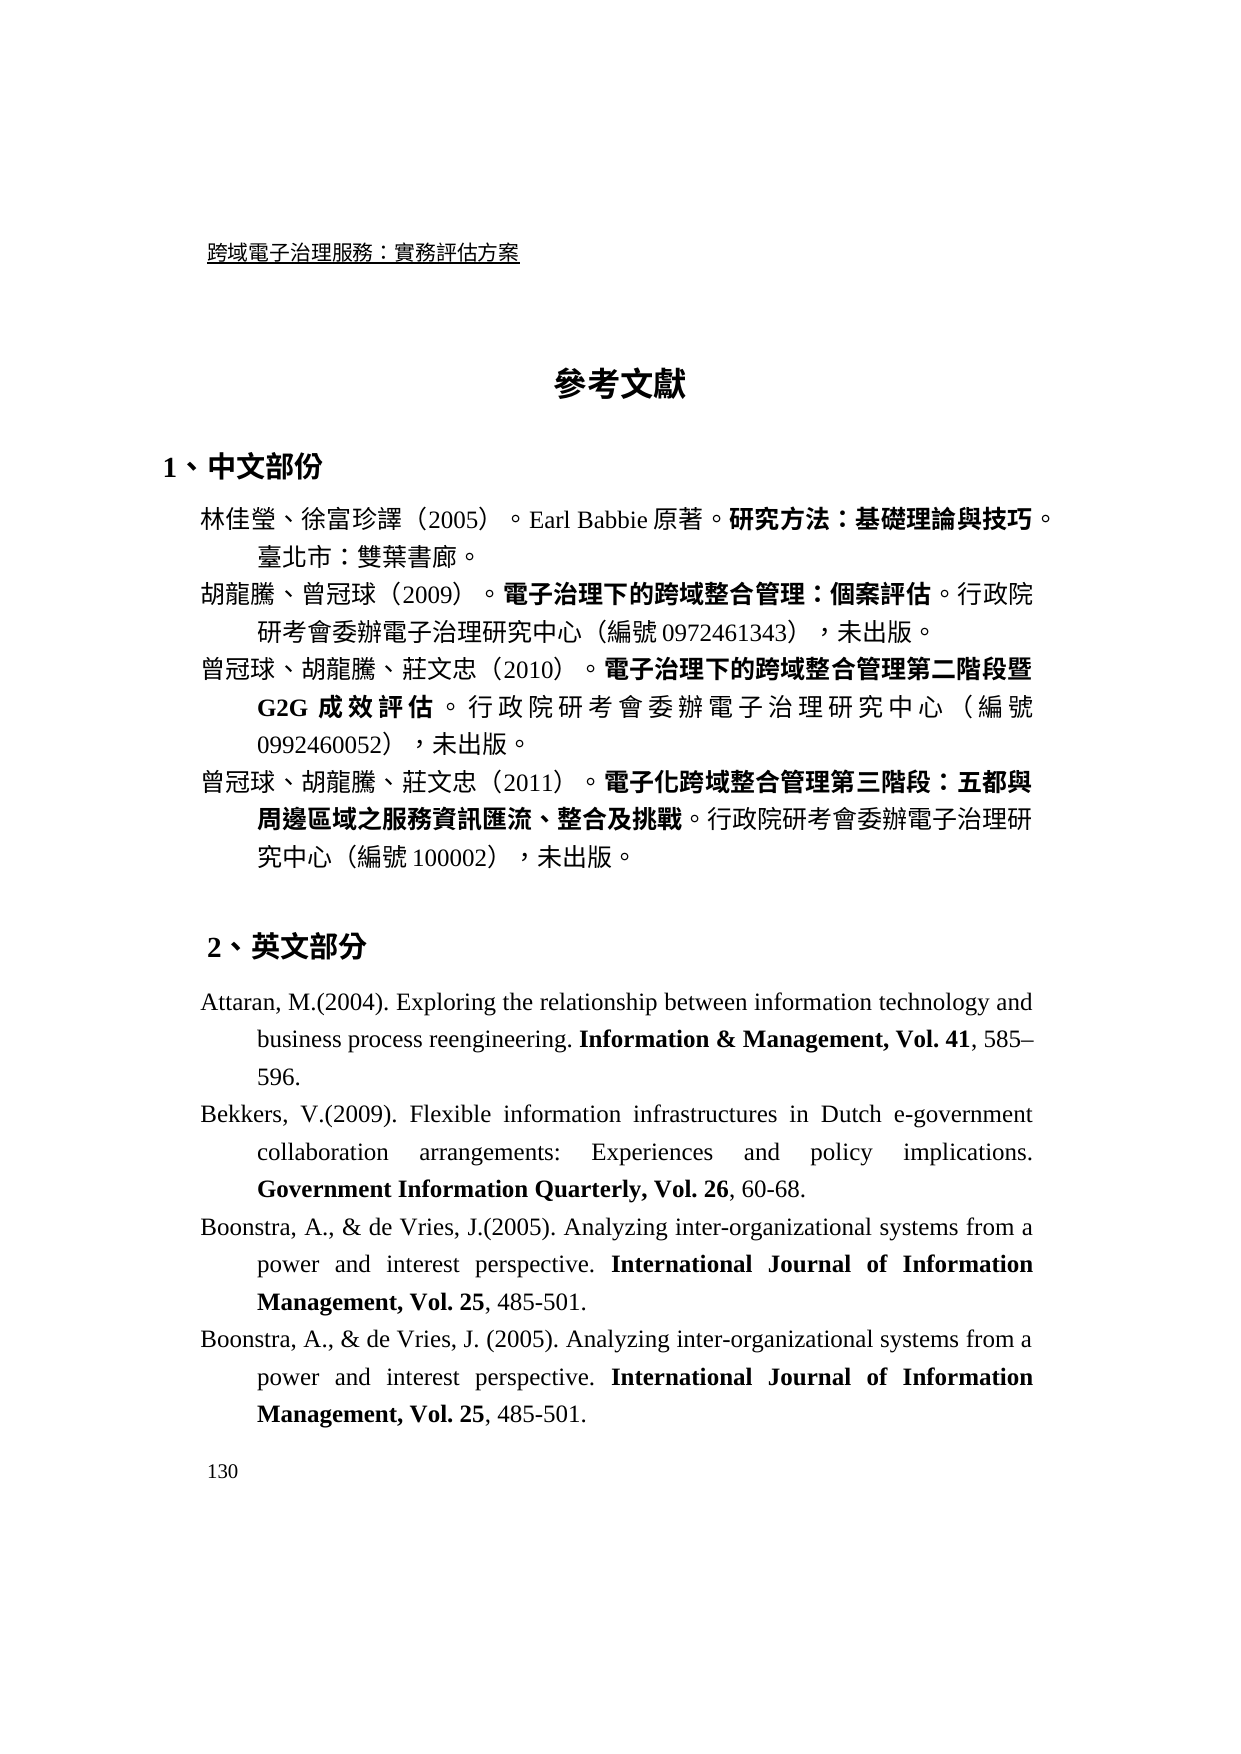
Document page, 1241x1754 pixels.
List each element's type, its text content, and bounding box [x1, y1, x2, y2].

text 胡龍騰、曾冠球（2009）。電子治理下的跨域整合管理：個案評估。行政院研考會委辦電子治理研究中心（編號0972461343），未出版。 [200, 573, 1033, 648]
text Boonstra, A., & de Vries, J.(2005). Analyzing inter-organizational systems from a power and interest perspective. International Journal of Information Management, Vol. 25, 485-501. [200, 1203, 1033, 1316]
text 參考文獻 [207, 358, 1033, 406]
text Bekkers, V.(2009). Flexible information infrastructures in Dutch e-government collaboration arrangements: Experiences and policy implications. Government Information Quarterly, Vol. 26, 60-68. [200, 1091, 1033, 1203]
list 中文部份 [162, 443, 1008, 486]
list 英文部分 [207, 923, 1008, 966]
text 林佳瑩、徐富珍譯（2005）。Earl Babbie原著。研究方法：基礎理論與技巧。臺北市：雙葉書廊。 [200, 498, 1033, 573]
text 曾冠球、胡龍騰、莊文忠（2010）。電子治理下的跨域整合管理第二階段暨G2G成效評估。行政院研考會委辦電子治理研究中心（編號0992460052），未出版。 [200, 648, 1033, 761]
text 曾冠球、胡龍騰、莊文忠（2011）。電子化跨域整合管理第三階段：五都與周邊區域之服務資訊匯流、整合及挑戰。行政院研考會委辦電子治理研究中心（編號100002），未出版。 [200, 761, 1033, 873]
text Attaran, M.(2004). Exploring the relationship between information technology and business process reengineering. Information & Management, Vol. 41, 585–596. [200, 978, 1033, 1091]
text Boonstra, A., & de Vries, J. (2005). Analyzing inter-organizational systems from a power and interest perspective. International Journal of Information Management, Vol. 25, 485-501. [200, 1316, 1033, 1428]
